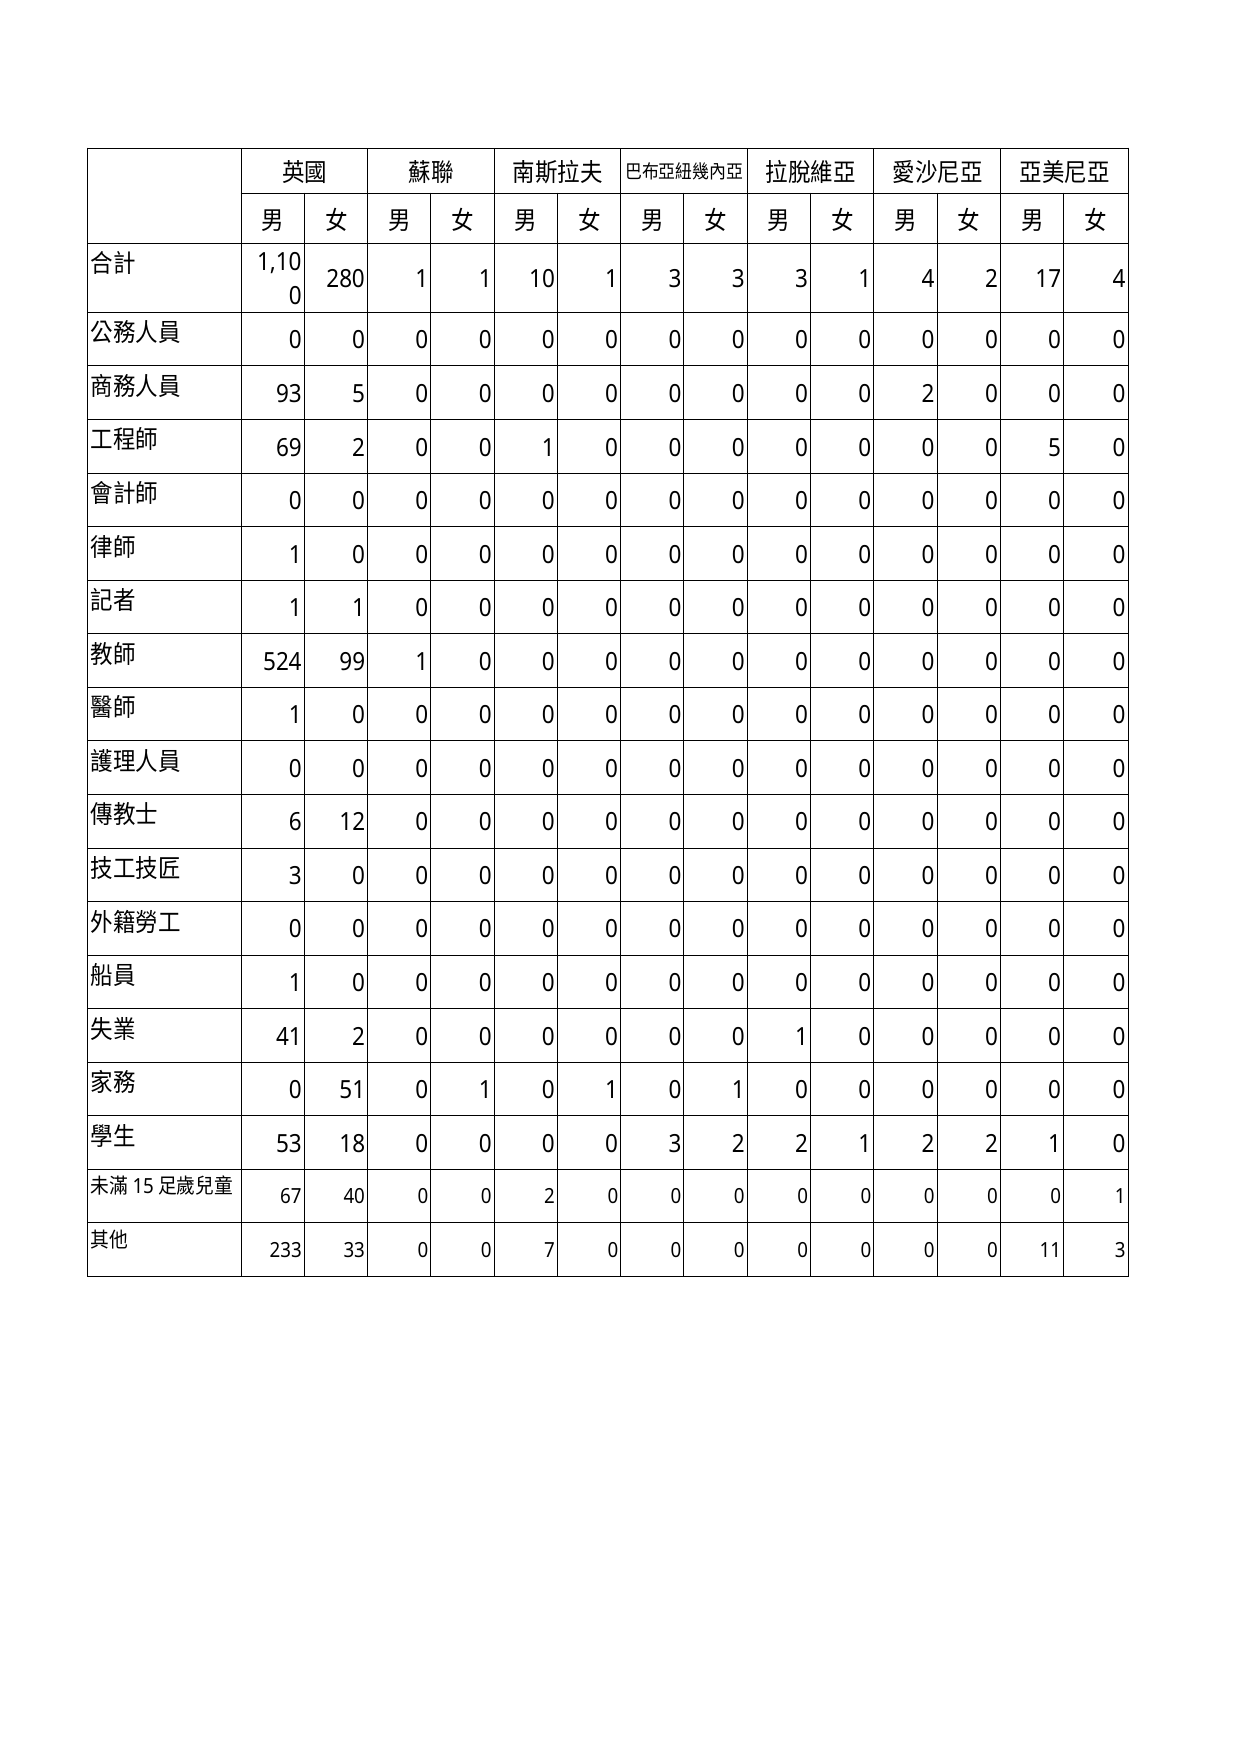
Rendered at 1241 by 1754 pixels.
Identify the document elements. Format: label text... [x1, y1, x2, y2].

table_cell 0 [558, 366, 620, 419]
table_cell 0 [811, 313, 873, 365]
table_cell 0 [874, 1063, 937, 1115]
table_cell 0 [1064, 849, 1128, 901]
table_cell 0 [1001, 474, 1063, 526]
table_cell 會計師 [88, 474, 241, 526]
table_header [88, 149, 241, 243]
table_cell 2 [874, 1116, 937, 1169]
table_cell 0 [495, 795, 557, 847]
table_cell 0 [368, 1170, 430, 1222]
table_cell 0 [495, 313, 557, 365]
table_cell 0 [558, 902, 620, 954]
table_cell 0 [305, 313, 367, 365]
table_cell 1 [431, 244, 494, 312]
table_cell 0 [621, 1170, 683, 1222]
table_cell 0 [305, 902, 367, 954]
table_cell 5 [1001, 420, 1063, 472]
table_cell 0 [938, 1170, 1000, 1222]
table_cell 0 [368, 420, 430, 472]
table_cell 0 [748, 956, 810, 1008]
table_cell 0 [874, 741, 937, 794]
table_cell 0 [748, 527, 810, 579]
table_cell 0 [1001, 1063, 1063, 1115]
table_cell 10 [495, 244, 557, 312]
table_cell 0 [938, 634, 1000, 687]
table_cell 1 [811, 1116, 873, 1169]
table_cell 女 [305, 194, 367, 243]
table_cell 0 [874, 634, 937, 687]
table_cell 男 [242, 194, 304, 243]
table_cell 護理人員 [88, 741, 241, 794]
table_cell 0 [368, 1223, 430, 1276]
table_cell 0 [1001, 1170, 1063, 1222]
table_cell 律師 [88, 527, 241, 579]
table_cell 0 [621, 527, 683, 579]
table_cell 0 [1064, 1063, 1128, 1115]
table_cell 0 [684, 902, 747, 954]
table_cell 技工技匠 [88, 849, 241, 901]
table_cell 0 [874, 902, 937, 954]
table_cell 女 [431, 194, 494, 243]
table_cell 女 [684, 194, 747, 243]
table_cell 0 [431, 474, 494, 526]
table_cell 1 [242, 527, 304, 579]
table_cell 0 [431, 956, 494, 1008]
table_cell 0 [305, 741, 367, 794]
table_cell 0 [874, 420, 937, 472]
table_cell 0 [938, 688, 1000, 740]
table_cell 0 [1001, 366, 1063, 419]
table_cell 0 [811, 1170, 873, 1222]
table_cell 0 [621, 849, 683, 901]
table_cell 0 [811, 688, 873, 740]
table_cell 0 [938, 1063, 1000, 1115]
table_cell 2 [305, 1009, 367, 1062]
table_cell 0 [368, 849, 430, 901]
table_cell 0 [811, 849, 873, 901]
table_cell 0 [242, 1063, 304, 1115]
table_cell 1 [684, 1063, 747, 1115]
table_cell 0 [558, 849, 620, 901]
table_cell 0 [938, 527, 1000, 579]
table_cell 0 [874, 581, 937, 633]
table_cell 0 [368, 956, 430, 1008]
table_cell 41 [242, 1009, 304, 1062]
table_cell 0 [431, 366, 494, 419]
table_cell 0 [558, 581, 620, 633]
table_header 蘇聯 [368, 149, 494, 193]
table_cell 0 [1001, 1009, 1063, 1062]
table_cell 0 [305, 688, 367, 740]
table_cell 0 [368, 1063, 430, 1115]
table_cell 0 [811, 741, 873, 794]
table_cell 1 [431, 1063, 494, 1115]
table_cell 0 [1001, 849, 1063, 901]
table_cell 0 [811, 902, 873, 954]
table_cell 0 [495, 1116, 557, 1169]
table_cell 0 [811, 420, 873, 472]
table_cell 1 [558, 1063, 620, 1115]
table_cell 2 [684, 1116, 747, 1169]
table_cell 2 [748, 1116, 810, 1169]
table_cell 1 [495, 420, 557, 472]
table_cell 2 [938, 1116, 1000, 1169]
table_cell 0 [431, 902, 494, 954]
table_cell 0 [621, 420, 683, 472]
table_cell 0 [684, 527, 747, 579]
table_cell 0 [811, 1223, 873, 1276]
table_header 拉脫維亞 [748, 149, 873, 193]
table_cell 0 [1064, 474, 1128, 526]
table_cell 0 [1064, 366, 1128, 419]
table_cell 0 [748, 634, 810, 687]
table_cell 學生 [88, 1116, 241, 1169]
table_cell 0 [874, 313, 937, 365]
table_cell 0 [558, 1009, 620, 1062]
table_cell 1 [1001, 1116, 1063, 1169]
table_cell 0 [431, 795, 494, 847]
table_cell 0 [1001, 313, 1063, 365]
table_cell 0 [1001, 795, 1063, 847]
table_cell 0 [938, 902, 1000, 954]
table_cell 工程師 [88, 420, 241, 472]
table_cell 280 [305, 244, 367, 312]
table_cell 0 [242, 902, 304, 954]
table_cell 0 [495, 581, 557, 633]
table_cell 0 [621, 1223, 683, 1276]
table_cell 0 [684, 688, 747, 740]
table_cell 0 [368, 902, 430, 954]
table_cell 0 [811, 366, 873, 419]
table_cell 0 [621, 741, 683, 794]
table_cell 0 [1064, 1009, 1128, 1062]
table_cell 0 [684, 581, 747, 633]
table_cell 1 [242, 956, 304, 1008]
table_cell 17 [1001, 244, 1063, 312]
table_cell 女 [558, 194, 620, 243]
table_cell 3 [621, 244, 683, 312]
table_cell 0 [368, 366, 430, 419]
table_cell 4 [874, 244, 937, 312]
table_cell 0 [495, 688, 557, 740]
table_cell 0 [684, 474, 747, 526]
table_cell 7 [495, 1223, 557, 1276]
table_cell 0 [621, 366, 683, 419]
table_cell 0 [431, 634, 494, 687]
table_cell 0 [811, 795, 873, 847]
table_cell 0 [1064, 902, 1128, 954]
table_cell 0 [938, 581, 1000, 633]
table_cell 53 [242, 1116, 304, 1169]
table_cell 公務人員 [88, 313, 241, 365]
table_cell 6 [242, 795, 304, 847]
table_cell 0 [684, 849, 747, 901]
table_cell 0 [558, 741, 620, 794]
table_cell 0 [1001, 581, 1063, 633]
table_cell 5 [305, 366, 367, 419]
table_cell 0 [811, 581, 873, 633]
table_header 巴布亞紐幾內亞 [621, 149, 747, 193]
table_cell 0 [811, 1009, 873, 1062]
table_cell 0 [1064, 420, 1128, 472]
table_cell 3 [242, 849, 304, 901]
table_cell 0 [495, 527, 557, 579]
table_cell 233 [242, 1223, 304, 1276]
table_cell 家務 [88, 1063, 241, 1115]
table_cell 0 [495, 849, 557, 901]
table_cell 0 [1001, 527, 1063, 579]
table_cell 0 [1064, 795, 1128, 847]
table_cell 0 [684, 1223, 747, 1276]
table_cell 0 [748, 366, 810, 419]
table_cell 0 [938, 849, 1000, 901]
table_cell 0 [684, 420, 747, 472]
table_cell 商務人員 [88, 366, 241, 419]
table_cell 0 [621, 634, 683, 687]
table_cell 524 [242, 634, 304, 687]
table_cell 男 [748, 194, 810, 243]
table_cell 女 [938, 194, 1000, 243]
table_cell 0 [938, 1223, 1000, 1276]
table_cell 0 [431, 420, 494, 472]
table_cell 1 [305, 581, 367, 633]
table_cell 失業 [88, 1009, 241, 1062]
table_cell 0 [305, 956, 367, 1008]
table_cell 0 [938, 474, 1000, 526]
table_cell 1,100 [242, 244, 304, 312]
table_cell 0 [305, 849, 367, 901]
table_cell 記者 [88, 581, 241, 633]
table_cell 0 [621, 581, 683, 633]
table_cell 0 [874, 956, 937, 1008]
table_cell 0 [684, 366, 747, 419]
table_cell 0 [242, 741, 304, 794]
table_cell 0 [495, 956, 557, 1008]
table_cell 0 [1001, 741, 1063, 794]
table_cell 0 [368, 795, 430, 847]
table_cell 男 [1001, 194, 1063, 243]
table_cell 0 [938, 741, 1000, 794]
table_cell 0 [495, 741, 557, 794]
table_cell 男 [621, 194, 683, 243]
table_cell 0 [938, 313, 1000, 365]
table_cell 0 [431, 527, 494, 579]
table_cell 0 [495, 366, 557, 419]
table_cell 0 [938, 366, 1000, 419]
table_cell 0 [874, 474, 937, 526]
table_cell 0 [874, 1170, 937, 1222]
table_cell 11 [1001, 1223, 1063, 1276]
table_cell 0 [748, 1170, 810, 1222]
table_cell 0 [431, 581, 494, 633]
table_cell 0 [621, 795, 683, 847]
table_cell 0 [684, 956, 747, 1008]
table_cell 33 [305, 1223, 367, 1276]
table_cell 0 [1064, 688, 1128, 740]
table_cell 0 [938, 1009, 1000, 1062]
table_cell 0 [368, 474, 430, 526]
table_cell 1 [811, 244, 873, 312]
table_cell 0 [874, 1009, 937, 1062]
table_cell 0 [558, 474, 620, 526]
table_cell 1 [748, 1009, 810, 1062]
table_cell 99 [305, 634, 367, 687]
table_cell 0 [242, 474, 304, 526]
table_cell 0 [558, 795, 620, 847]
table_cell 0 [684, 795, 747, 847]
table_cell 12 [305, 795, 367, 847]
table_cell 合計 [88, 244, 241, 312]
table_cell 0 [748, 741, 810, 794]
table_cell 0 [1001, 956, 1063, 1008]
table_cell 0 [1064, 313, 1128, 365]
table_cell 93 [242, 366, 304, 419]
table_cell 外籍勞工 [88, 902, 241, 954]
table_cell 0 [874, 795, 937, 847]
table_cell 2 [874, 366, 937, 419]
table_cell 未滿15足歲兒童 [88, 1170, 241, 1222]
table_cell 男 [368, 194, 430, 243]
table_header 南斯拉夫 [495, 149, 620, 193]
table_cell 0 [811, 956, 873, 1008]
table_cell 3 [684, 244, 747, 312]
table_cell 0 [621, 902, 683, 954]
table_cell 0 [621, 313, 683, 365]
table_cell 0 [242, 313, 304, 365]
table_cell 0 [368, 1116, 430, 1169]
table_cell 2 [495, 1170, 557, 1222]
table_cell 2 [938, 244, 1000, 312]
table_cell 0 [431, 313, 494, 365]
table_cell 0 [621, 474, 683, 526]
table_cell 40 [305, 1170, 367, 1222]
table_cell 3 [748, 244, 810, 312]
table_header 亞美尼亞 [1001, 149, 1128, 193]
table_cell 4 [1064, 244, 1128, 312]
table_cell 教師 [88, 634, 241, 687]
table_cell 0 [1001, 902, 1063, 954]
table_cell 男 [495, 194, 557, 243]
table_cell 其他 [88, 1223, 241, 1276]
table_cell 女 [811, 194, 873, 243]
table_cell 0 [495, 474, 557, 526]
table_cell 0 [748, 581, 810, 633]
table_cell 0 [1064, 581, 1128, 633]
table_cell 0 [621, 1063, 683, 1115]
table_cell 0 [495, 902, 557, 954]
table_cell 0 [558, 1223, 620, 1276]
table_cell 0 [368, 527, 430, 579]
table_cell 傳教士 [88, 795, 241, 847]
table_cell 醫師 [88, 688, 241, 740]
table_cell 0 [748, 1223, 810, 1276]
table_cell 0 [1064, 527, 1128, 579]
table_cell 船員 [88, 956, 241, 1008]
table_cell 0 [368, 313, 430, 365]
table_cell 3 [621, 1116, 683, 1169]
table_cell 1 [368, 244, 430, 312]
table_cell 0 [938, 795, 1000, 847]
table_cell 0 [305, 474, 367, 526]
table_cell 1 [1064, 1170, 1128, 1222]
table_cell 3 [1064, 1223, 1128, 1276]
table_cell 0 [811, 1063, 873, 1115]
table_cell 男 [874, 194, 937, 243]
table_cell 0 [431, 1170, 494, 1222]
table_cell 0 [621, 688, 683, 740]
table_cell 0 [558, 956, 620, 1008]
table_cell 67 [242, 1170, 304, 1222]
table_cell 0 [558, 1170, 620, 1222]
table_cell 0 [684, 1170, 747, 1222]
table_cell 0 [811, 474, 873, 526]
table_cell 0 [874, 688, 937, 740]
table_cell 1 [368, 634, 430, 687]
table_cell 0 [1064, 956, 1128, 1008]
table_cell 0 [431, 1116, 494, 1169]
table_cell 51 [305, 1063, 367, 1115]
table_cell 0 [558, 1116, 620, 1169]
table_cell 0 [1064, 1116, 1128, 1169]
table_cell 0 [368, 1009, 430, 1062]
table_cell 0 [558, 420, 620, 472]
table_cell 0 [431, 1223, 494, 1276]
table_cell 0 [748, 688, 810, 740]
table_cell 0 [558, 313, 620, 365]
table_cell 0 [558, 527, 620, 579]
table_cell 0 [874, 527, 937, 579]
table_cell 0 [431, 849, 494, 901]
table_cell 0 [495, 1009, 557, 1062]
table_cell 0 [431, 741, 494, 794]
table_cell 0 [748, 1063, 810, 1115]
table_cell 0 [495, 634, 557, 687]
table_header 英國 [242, 149, 367, 193]
table_cell 69 [242, 420, 304, 472]
table_cell 0 [811, 634, 873, 687]
table_cell 2 [305, 420, 367, 472]
table_cell 0 [1001, 688, 1063, 740]
table_header 愛沙尼亞 [874, 149, 1000, 193]
table_cell 1 [558, 244, 620, 312]
table_cell 0 [874, 849, 937, 901]
table_cell 0 [368, 688, 430, 740]
table_cell 0 [621, 1009, 683, 1062]
table_cell 女 [1064, 194, 1128, 243]
table_cell 0 [684, 634, 747, 687]
table_cell 0 [811, 527, 873, 579]
table_cell 0 [1001, 634, 1063, 687]
table_cell 0 [621, 956, 683, 1008]
table_cell 0 [558, 634, 620, 687]
table_cell 0 [684, 313, 747, 365]
table_cell 1 [242, 688, 304, 740]
table_cell 0 [748, 313, 810, 365]
table_cell 0 [748, 902, 810, 954]
table_cell 0 [748, 474, 810, 526]
table_cell 0 [1064, 634, 1128, 687]
table_cell 0 [368, 741, 430, 794]
table_cell 0 [431, 688, 494, 740]
table_cell 0 [684, 1009, 747, 1062]
table_cell 0 [495, 1063, 557, 1115]
table_cell 0 [874, 1223, 937, 1276]
table_cell 0 [748, 795, 810, 847]
table_cell 1 [242, 581, 304, 633]
table_cell 0 [938, 420, 1000, 472]
table_cell 0 [305, 527, 367, 579]
table_cell 0 [684, 741, 747, 794]
table_cell 0 [368, 581, 430, 633]
table_cell 0 [558, 688, 620, 740]
table_cell 0 [938, 956, 1000, 1008]
table_cell 0 [748, 849, 810, 901]
table_cell 0 [748, 420, 810, 472]
table_cell 18 [305, 1116, 367, 1169]
table_cell 0 [1064, 741, 1128, 794]
table_cell 0 [431, 1009, 494, 1062]
